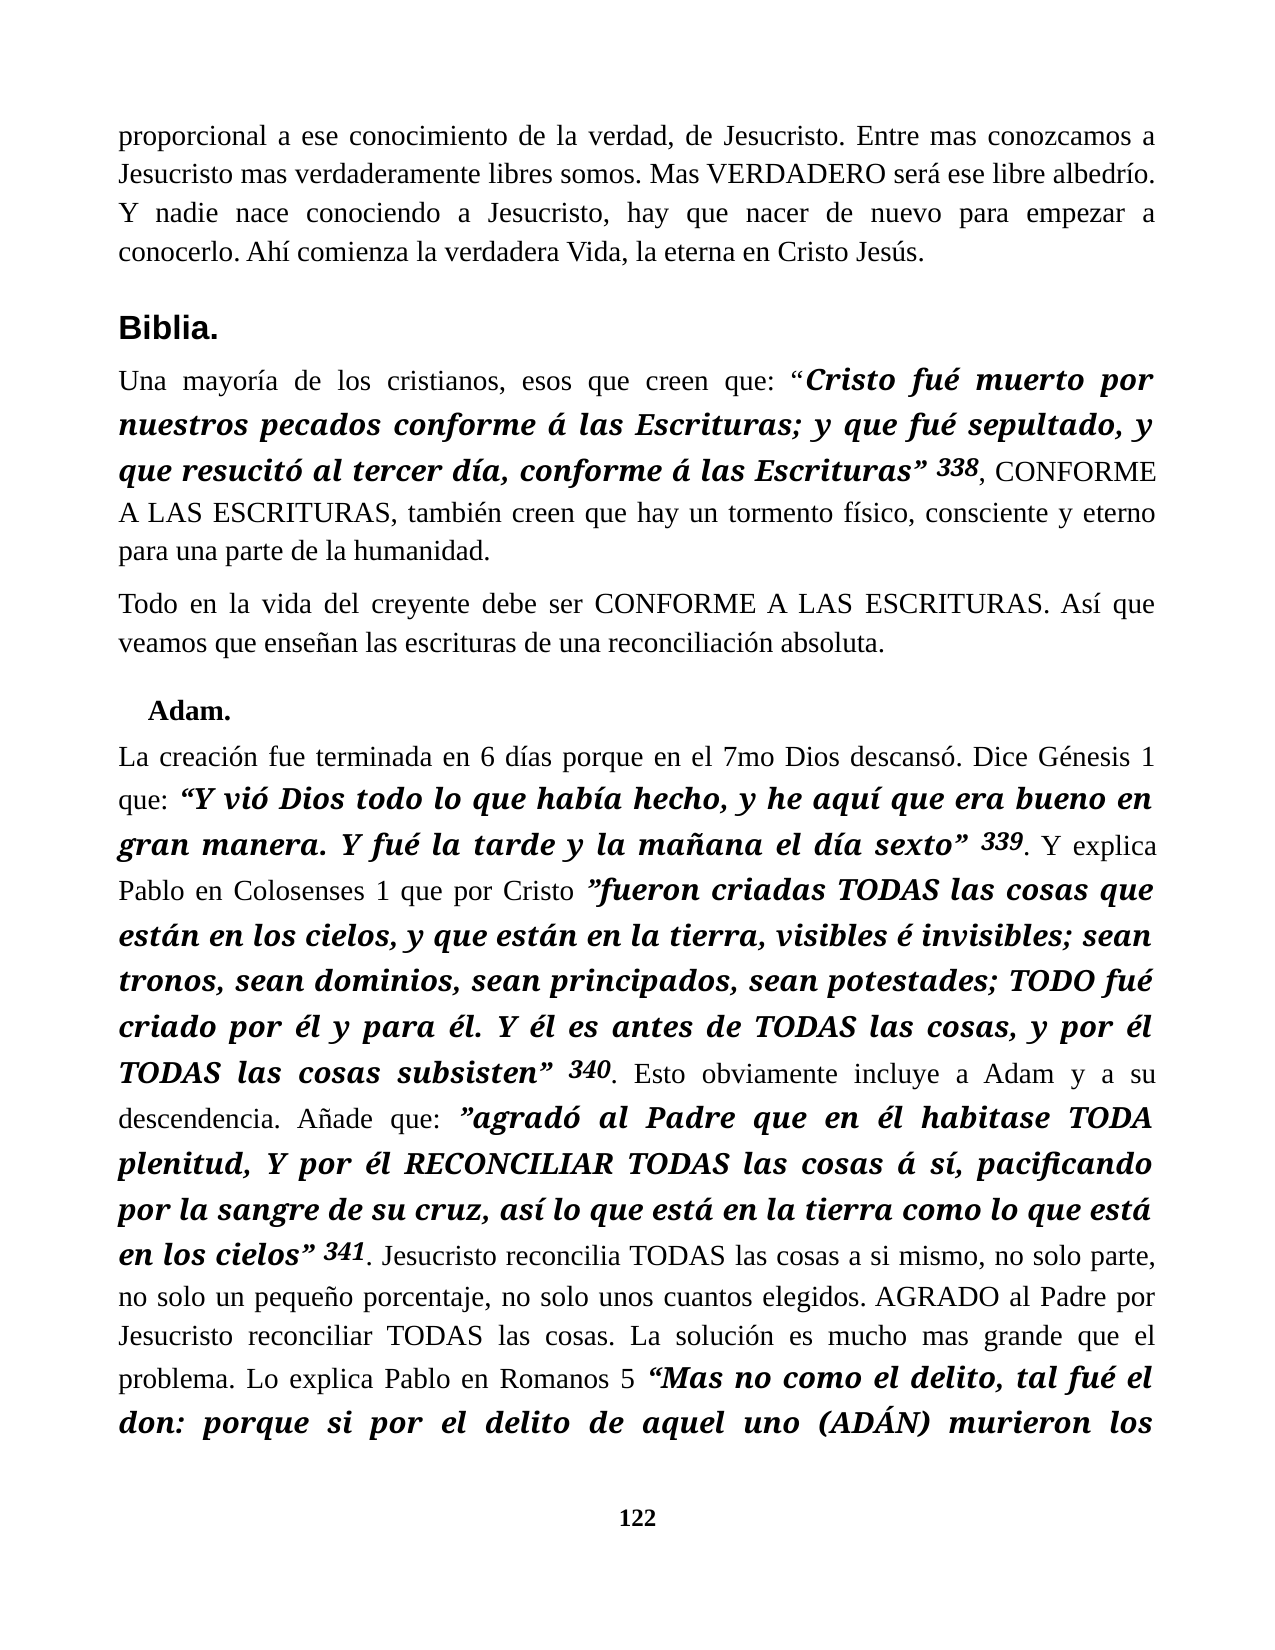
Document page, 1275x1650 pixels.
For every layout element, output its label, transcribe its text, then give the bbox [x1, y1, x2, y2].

text La creación fue terminada en 6 días porque en el 7mo Dios descansó. Dice Génesis 1 que: “Y vió Dios todo lo que había hecho, y he aquí que era bueno en gran manera. Y fué la tarde y la mañana el día sexto” . Y explica Pablo en Colosenses 1 que por Cristo ”fueron criadas TODAS las cosas que están en los cielos, y que están en la tierra, visibles é invisibles; sean tronos, sean dominios, sean principados, sean potestades; TODO fué criado por él y para él. Y él es antes de TODAS las cosas, y por él TODAS las cosas subsisten” . Esto obviamente incluye a Adam y a su descendencia. Añade que: ”agradó al Padre que en él habitase TODA plenitud, Y por él RECONCILIAR TODAS las cosas á sí, pacificando por la sangre de su cruz, así lo que está en la tierra como lo que está en los cielos” . Jesucristo reconcilia TODAS las cosas a si mismo, no solo parte, no solo un pequeño porcentaje, no solo unos cuantos elegidos. AGRADO al Padre por Jesucristo reconciliar TODAS las cosas. La solución es mucho mas grande que el problema. Lo explica Pablo en Romanos 5 “Mas no como el delito, tal fué el don: porque si por el delito de aquel uno (ADÁN) murieron los [118, 739, 1157, 1442]
text Todo en la vida del creyente debe ser CONFORME A LAS ESCRITURAS. Así que veamos que enseñan las escrituras de una reconciliación absoluta. [118, 586, 1157, 658]
subtitle Biblia. [118, 308, 1157, 346]
text proporcional a ese conocimiento de la verdad, de Jesucristo. Entre mas conozcamos a Jesucristo mas verdaderamente libres somos. Mas VERDADERO será ese libre albedrío. Y nadie nace conociendo a Jesucristo, hay que nacer de nuevo para empezar a conocerlo. Ahí comienza la verdadera Vida, la eterna en Cristo Jesús. [118, 118, 1157, 267]
subtitle Adam. [148, 693, 1157, 726]
text Una mayoría de los cristianos, esos que creen que: “Cristo fué muerto por nuestros pecados conforme á las Escrituras; y que fué sepultado, y que resucitó al tercer día, conforme á las Escrituras” , CONFORME A LAS ESCRITURAS, también creen que hay un tormento físico, consciente y eterno para una parte de la humanidad. [118, 359, 1157, 567]
